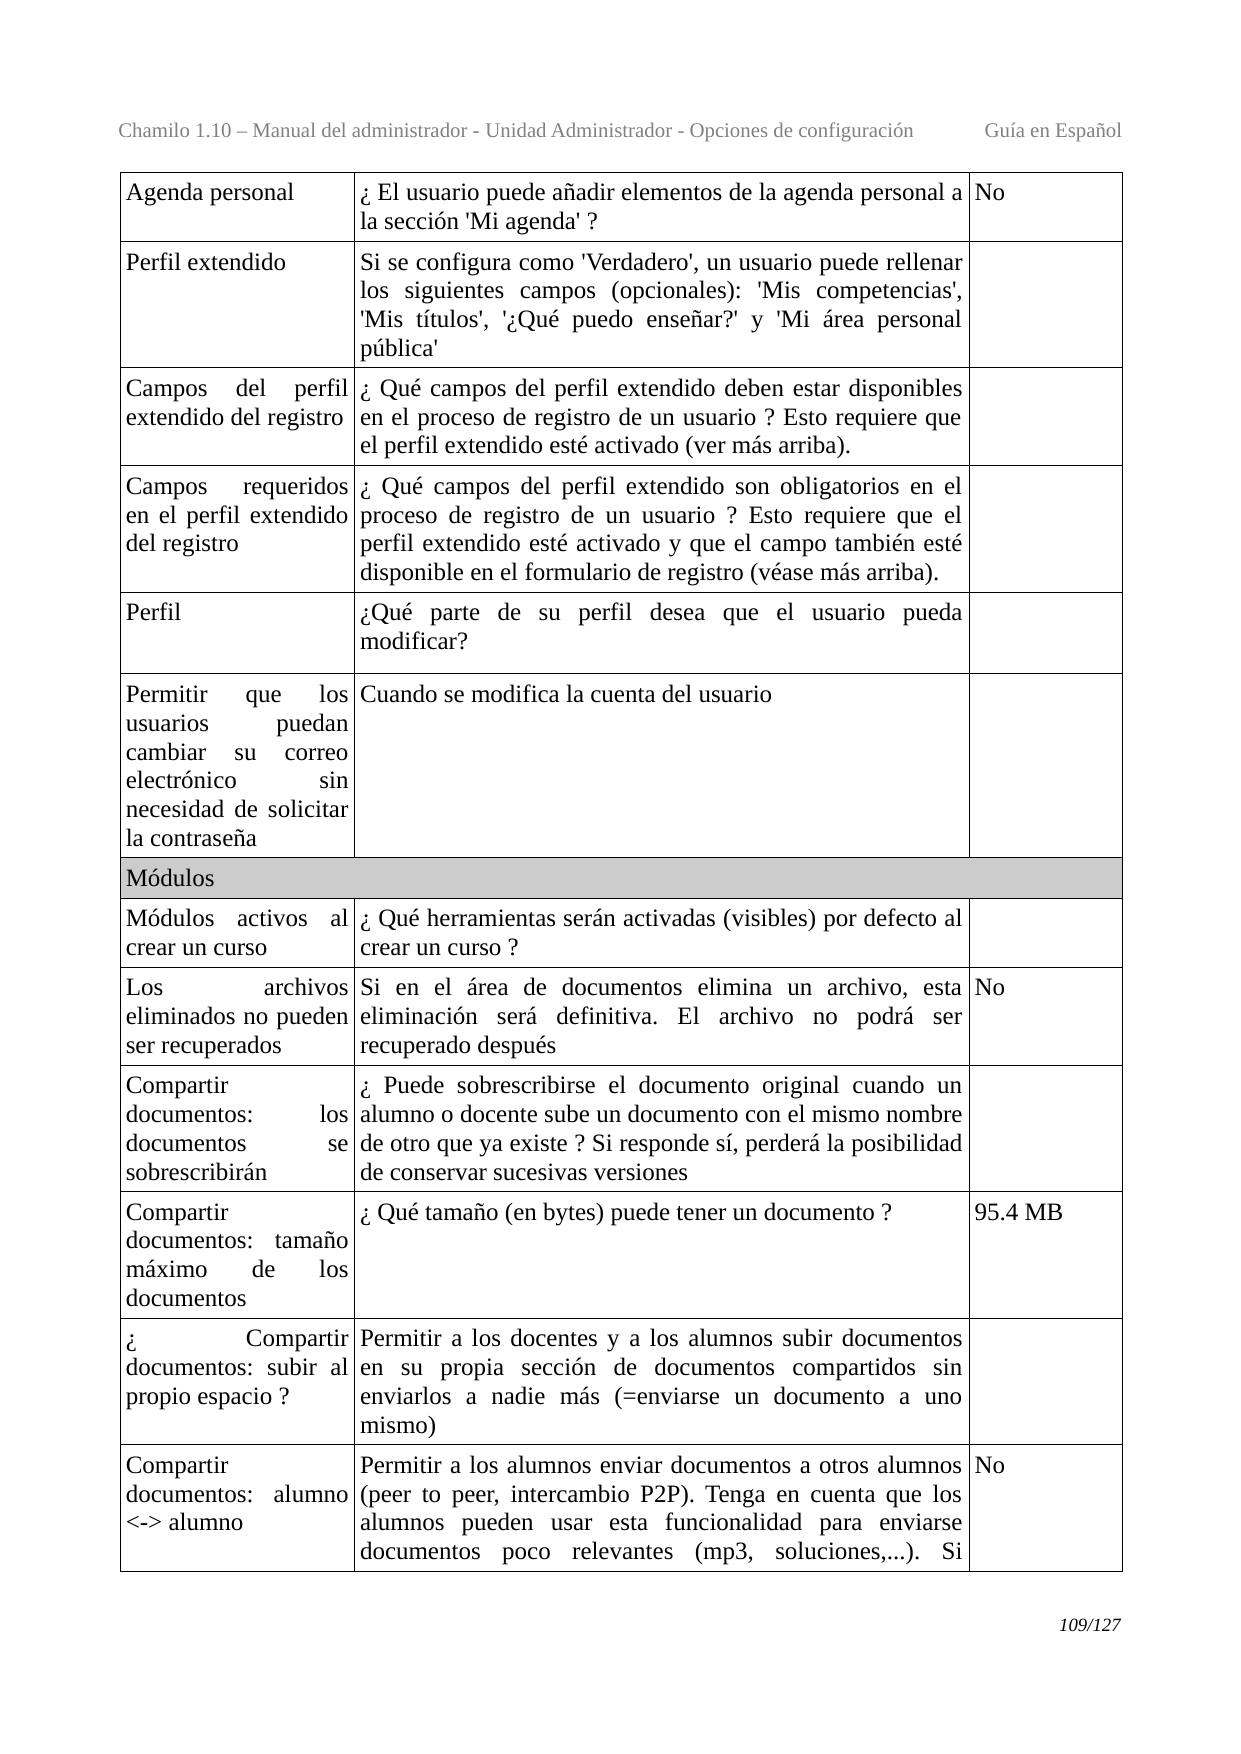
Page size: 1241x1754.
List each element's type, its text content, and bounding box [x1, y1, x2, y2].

table_cell Campos del perfil extendido del registro [121, 368, 354, 465]
table_cell [970, 466, 1122, 592]
table_cell Perfil extendido [121, 242, 354, 367]
table_cell [970, 674, 1122, 857]
table_cell [970, 242, 1122, 367]
table_cell Módulos activos al crear un curso [121, 899, 354, 967]
table_cell Compartir documentos: los documentos se sobrescribirán [121, 1066, 354, 1191]
table_cell ¿ El usuario puede añadir elementos de la agenda personal a la sección 'Mi agenda' ? [355, 173, 969, 241]
table_cell [970, 1066, 1122, 1191]
table_cell 95.4 MB [970, 1192, 1122, 1318]
table_cell [970, 593, 1122, 673]
table_cell Permitir a los alumnos enviar documentos a otros alumnos (peer to peer, intercambio P2P). Tenga en cuenta que los alumnos pueden usar esta funcionalidad para enviarse documentos poco relevantes (mp3, soluciones,...). Si [355, 1445, 969, 1571]
table_cell No [970, 1445, 1122, 1571]
table_cell Cuando se modifica la cuenta del usuario [355, 674, 969, 857]
table_cell [970, 368, 1122, 465]
table_cell Campos requeridos en el perfil extendido del registro [121, 466, 354, 592]
table_cell Compartir documentos: tamaño máximo de los documentos [121, 1192, 354, 1318]
table_cell [970, 899, 1122, 967]
table_cell Agenda personal [121, 173, 354, 241]
table_cell ¿ Qué herramientas serán activadas (visibles) por defecto al crear un curso ? [355, 899, 969, 967]
table_cell No [970, 968, 1122, 1064]
table_cell No [970, 173, 1122, 241]
table_cell Compartir documentos: alumno <-> alumno [121, 1445, 354, 1571]
table_cell Si en el área de documentos elimina un archivo, esta eliminación será definitiva. El archivo no podrá ser recuperado después [355, 968, 969, 1064]
table_cell ¿ Qué campos del perfil extendido son obligatorios en el proceso de registro de un usuario ? Esto requiere que el perfil extendido esté activado y que el campo también esté disponible en el formulario de registro (véase más arriba). [355, 466, 969, 592]
table_cell ¿Qué parte de su perfil desea que el usuario pueda modificar? [355, 593, 969, 673]
table_cell [970, 1319, 1122, 1444]
table_cell Perfil [121, 593, 354, 673]
table_cell Módulos [121, 858, 1122, 898]
table_cell Si se configura como 'Verdadero', un usuario puede rellenar los siguientes campos (opcionales): 'Mis competencias', 'Mis títulos', '¿Qué puedo enseñar?' y 'Mi área personal pública' [355, 242, 969, 367]
table_cell ¿ Compartir documentos: subir al propio espacio ? [121, 1319, 354, 1444]
table_cell ¿ Puede sobrescribirse el documento original cuando un alumno o docente sube un documento con el mismo nombre de otro que ya existe ? Si responde sí, perderá la posibilidad de conservar sucesivas versiones [355, 1066, 969, 1191]
table_cell ¿ Qué campos del perfil extendido deben estar disponibles en el proceso de registro de un usuario ? Esto requiere que el perfil extendido esté activado (ver más arriba). [355, 368, 969, 465]
table_cell Los archivos eliminados no pueden ser recuperados [121, 968, 354, 1064]
table_cell ¿ Qué tamaño (en bytes) puede tener un documento ? [355, 1192, 969, 1318]
table_cell Permitir a los docentes y a los alumnos subir documentos en su propia sección de documentos compartidos sin enviarlos a nadie más (=enviarse un documento a uno mismo) [355, 1319, 969, 1444]
table_cell Permitir que los usuarios puedan cambiar su correo electrónico sin necesidad de solicitar la contraseña [121, 674, 354, 857]
